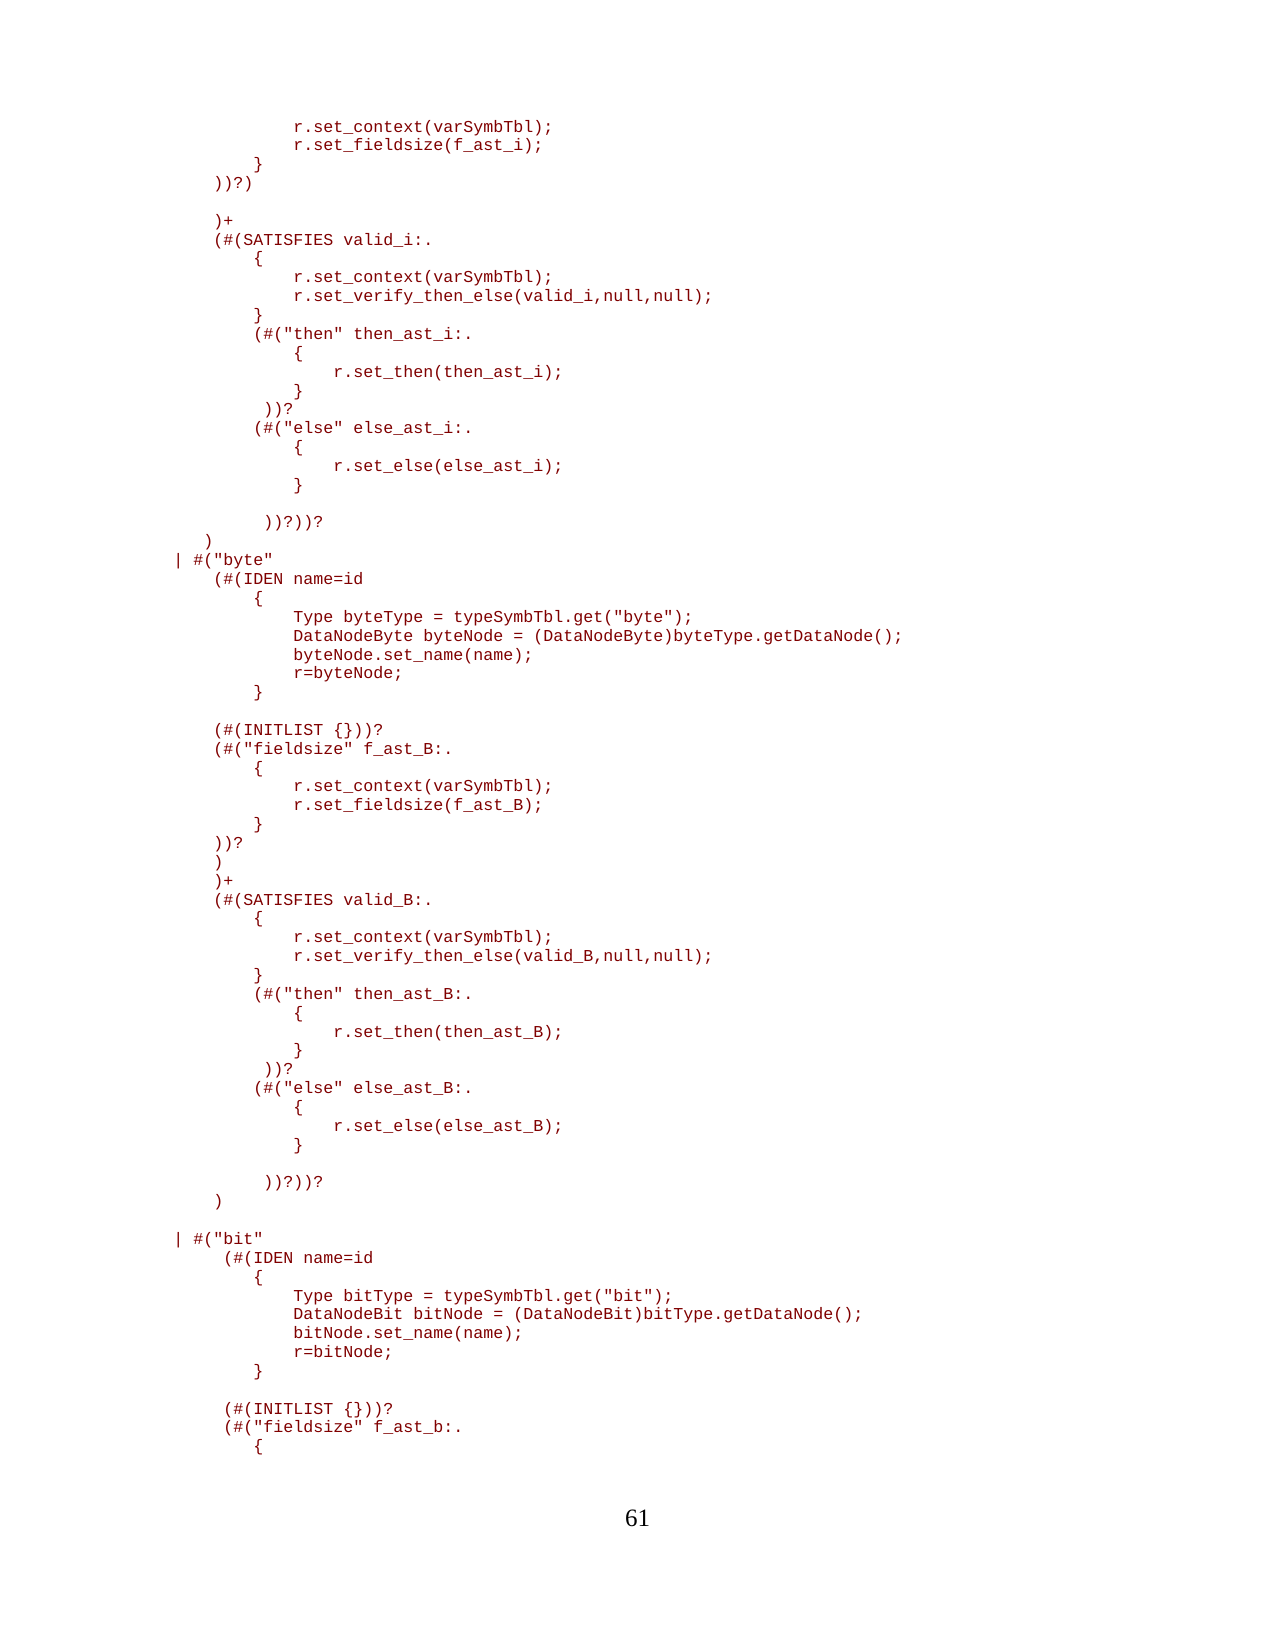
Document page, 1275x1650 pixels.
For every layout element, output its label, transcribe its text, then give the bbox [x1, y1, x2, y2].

text } [133, 476, 1157, 495]
text bitNode.set_name(name); [133, 1325, 1157, 1344]
text | #("byte" [133, 552, 1157, 571]
text } [133, 684, 1157, 703]
text r.set_else(else_ast_i); [133, 457, 1157, 476]
text r.set_then(then_ast_B); [133, 1023, 1157, 1042]
text { [133, 1268, 1157, 1287]
text ))?))? [133, 1174, 1157, 1193]
text r.set_then(then_ast_i); [133, 363, 1157, 382]
text } [133, 967, 1157, 985]
text r=byteNode; [133, 665, 1157, 684]
text r=bitNode; [133, 1344, 1157, 1362]
text } [133, 1042, 1157, 1061]
text )+ [133, 872, 1157, 891]
text | #("bit" [133, 1231, 1157, 1249]
text { [133, 344, 1157, 363]
text { [133, 1438, 1157, 1457]
text (#("then" then_ast_i:. [133, 326, 1157, 344]
text ) [133, 533, 1157, 552]
text r.set_fieldsize(f_ast_i); [133, 137, 1157, 156]
text { [133, 250, 1157, 269]
text (#(INITLIST {}))? [133, 1400, 1157, 1419]
text (#("fieldsize" f_ast_B:. [133, 740, 1157, 759]
text (#(IDEN name=id [133, 1249, 1157, 1268]
text ))? [133, 1061, 1157, 1080]
text (#("fieldsize" f_ast_b:. [133, 1419, 1157, 1438]
text Type byteType = typeSymbTbl.get("byte"); [133, 608, 1157, 627]
text { [133, 910, 1157, 929]
text r.set_else(else_ast_B); [133, 1117, 1157, 1136]
text DataNodeByte byteNode = (DataNodeByte)byteType.getDataNode(); [133, 627, 1157, 646]
text (#("else" else_ast_i:. [133, 420, 1157, 439]
text byteNode.set_name(name); [133, 646, 1157, 665]
text { [133, 589, 1157, 608]
text (#(SATISFIES valid_B:. [133, 891, 1157, 910]
text r.set_context(varSymbTbl); [133, 778, 1157, 797]
text r.set_context(varSymbTbl); [133, 269, 1157, 288]
text Type bitType = typeSymbTbl.get("bit"); [133, 1287, 1157, 1306]
text } [133, 1362, 1157, 1381]
text } [133, 156, 1157, 175]
text { [133, 759, 1157, 778]
text ) [133, 853, 1157, 872]
text )+ [133, 212, 1157, 231]
text } [133, 816, 1157, 834]
text (#("then" then_ast_B:. [133, 985, 1157, 1004]
text (#(SATISFIES valid_i:. [133, 231, 1157, 250]
text { [133, 439, 1157, 457]
text r.set_context(varSymbTbl); [133, 929, 1157, 948]
text r.set_verify_then_else(valid_i,null,null); [133, 288, 1157, 307]
text { [133, 1098, 1157, 1117]
text } [133, 1136, 1157, 1155]
text r.set_verify_then_else(valid_B,null,null); [133, 948, 1157, 967]
text (#(IDEN name=id [133, 571, 1157, 589]
text DataNodeBit bitNode = (DataNodeBit)bitType.getDataNode(); [133, 1306, 1157, 1325]
text } [133, 307, 1157, 326]
text r.set_fieldsize(f_ast_B); [133, 797, 1157, 816]
text } [133, 382, 1157, 401]
text ))?))? [133, 514, 1157, 533]
text ))? [133, 401, 1157, 420]
text ))? [133, 834, 1157, 853]
text r.set_context(varSymbTbl); [133, 118, 1157, 137]
text ))?) [133, 175, 1157, 193]
text (#("else" else_ast_B:. [133, 1080, 1157, 1098]
text (#(INITLIST {}))? [133, 721, 1157, 740]
text { [133, 1004, 1157, 1023]
text ) [133, 1193, 1157, 1212]
